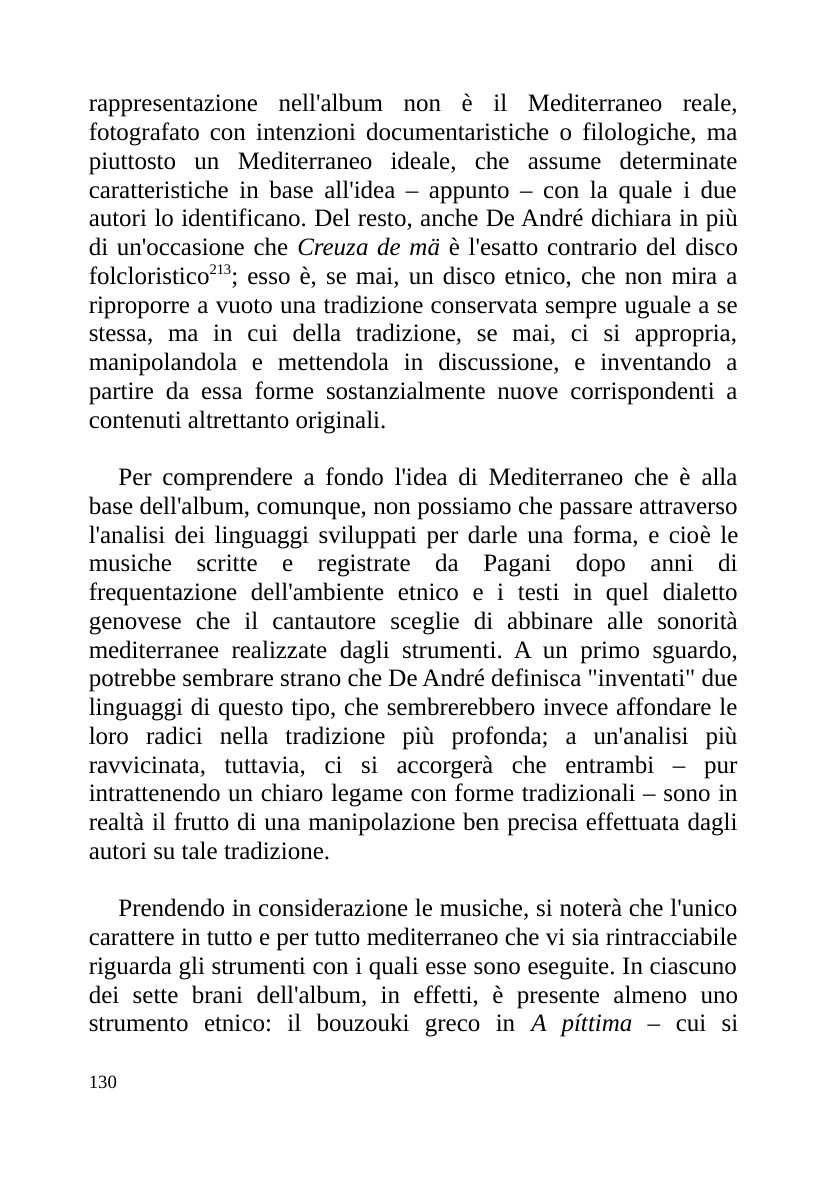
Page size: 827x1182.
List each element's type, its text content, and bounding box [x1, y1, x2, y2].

text Prendendo in considerazione le musiche, si noterà che l'unico carattere in tutto e per tutto mediterraneo che vi sia rintracciabile riguarda gli strumenti con i quali esse sono eseguite. In ciascuno dei sette brani dell'album, in effetti, è presente almeno uno strumento etnico: il bouzouki greco in A píttima – cui si [88, 893, 738, 1037]
text rappresentazione nell'album non è il Mediterraneo reale, fotografato con intenzioni documentaristiche o filologiche, ma piuttosto un Mediterraneo ideale, che assume determinate caratteristiche in base all'idea – appunto – con la quale i due autori lo identificano. Del resto, anche De André dichiara in più di un'occasione che Creuza de mä è l'esatto contrario del disco folcloristico; esso è, se mai, un disco etnico, che non mira a riproporre a vuoto una tradizione conservata sempre uguale a se stessa, ma in cui della tradizione, se mai, ci si appropria, manipolandola e mettendola in discussione, e inventando a partire da essa forme sostanzialmente nuove corrispondenti a contenuti altrettanto originali. [88, 88, 738, 433]
text Per comprendere a fondo l'idea di Mediterraneo che è alla base dell'album, comunque, non possiamo che passare attraverso l'analisi dei linguaggi sviluppati per darle una forma, e cioè le musiche scritte e registrate da Pagani dopo anni di frequentazione dell'ambiente etnico e i testi in quel dialetto genovese che il cantautore sceglie di abbinare alle sonorità mediterranee realizzate dagli strumenti. A un primo sguardo, potrebbe sembrare strano che De André definisca "inventati" due linguaggi di questo tipo, che sembrerebbero invece affondare le loro radici nella tradizione più profonda; a un'analisi più ravvicinata, tuttavia, ci si accorgerà che entrambi – pur intrattenendo un chiaro legame con forme tradizionali – sono in realtà il frutto di una manipolazione ben precisa effettuata dagli autori su tale tradizione. [88, 462, 738, 865]
